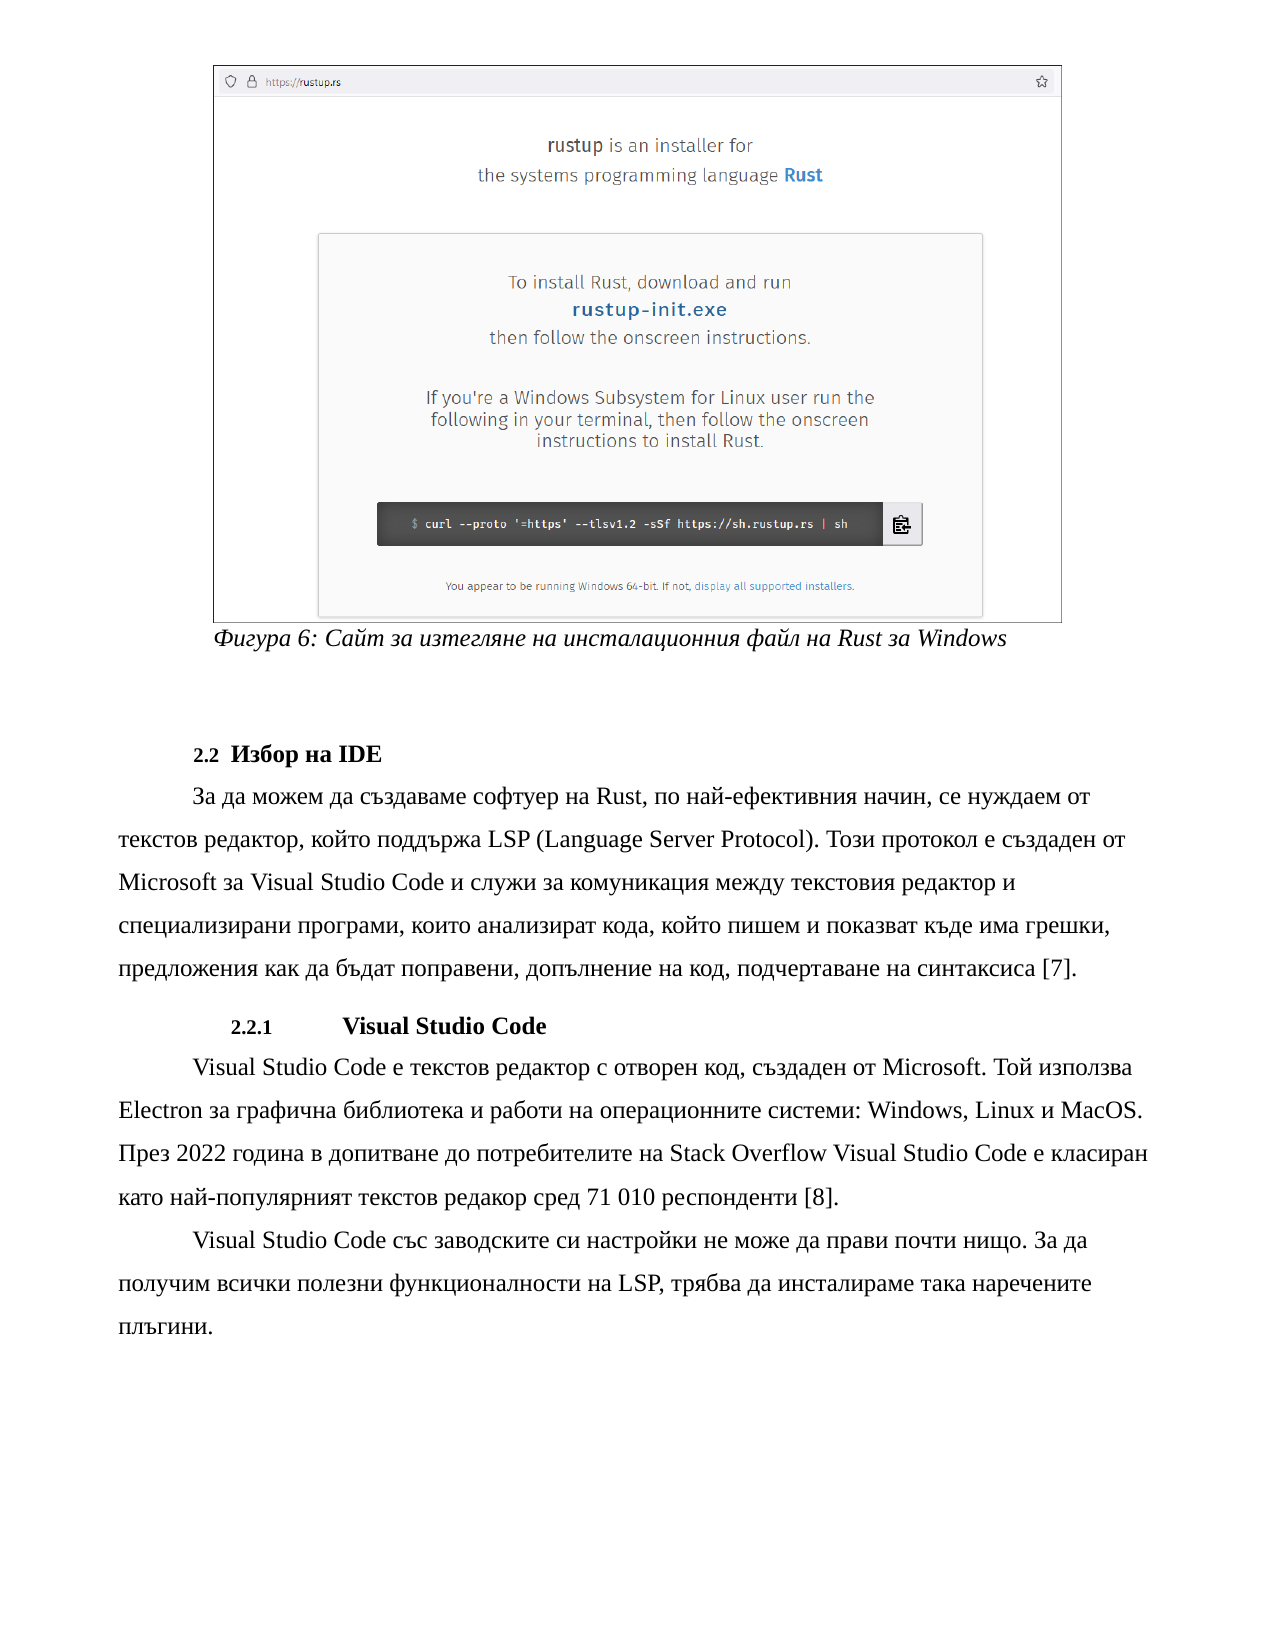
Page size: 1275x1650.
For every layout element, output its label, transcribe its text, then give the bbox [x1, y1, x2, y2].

text Visual Studio Code е текстов редактор с отворен код, създаден от Microsoft. Той използва Electron за графична библиотека и работи на операционните системи: Windows, Linux и MacOS. През 2022 година в допитване до потребителите на Stack Overflow Visual Studio Code е класиран като най-популярният текстов редакор сред 71 010 респонденти [8]. [118, 1052, 1157, 1210]
text Visual Studio Code със заводските си настройки не може да прави почти нищо. За да получим всички полезни функционалности на LSP, трябва да инсталираме така наречените плъгини. [118, 1225, 1157, 1340]
subtitle Избор на IDE [193, 739, 1157, 768]
subtitle Visual Studio Code [231, 1011, 1157, 1040]
picture [213, 65, 1062, 623]
text Фигура 6: Сайт за изтегляне на инсталационния файл на Rust за Windows [213, 623, 1062, 652]
text За да можем да създаваме софтуер на Rust, по най-ефективния начин, се нуждаем от текстов редактор, който поддържа LSP (Language Server Protocol). Този протокол e създаден от Microsoft за Visual Studio Code и служи за комуникация между текстовия редактор и специализирани програми, които анализират кода, който пишем и показват къде има грешки, предложения как да бъдат поправени, допълнение на код, подчертаване на синтаксиса [7]. [118, 781, 1157, 982]
